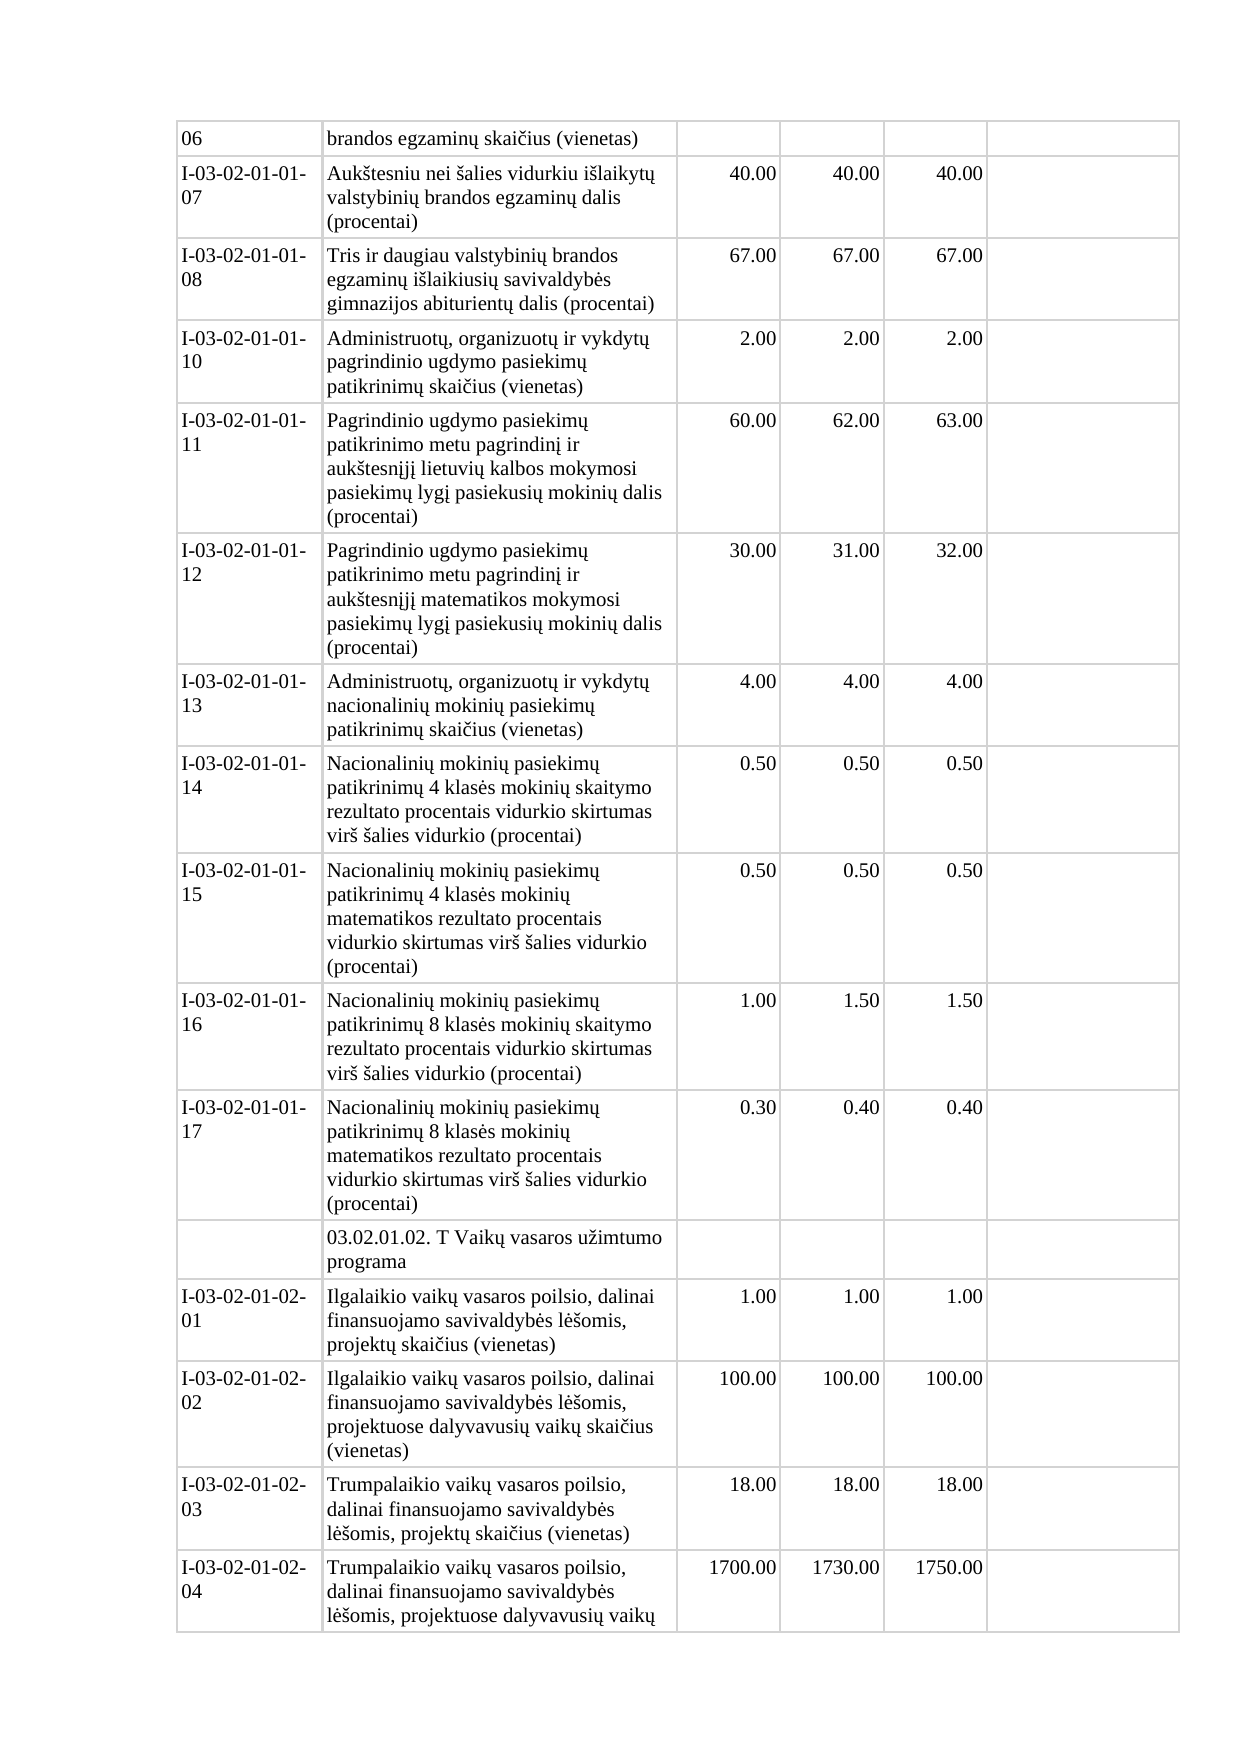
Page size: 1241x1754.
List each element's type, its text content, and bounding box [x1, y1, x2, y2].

table_cell 67.00 [781, 239, 883, 319]
table_cell I-03-02-01-01-12 [178, 534, 321, 663]
table_cell 4.00 [678, 665, 779, 745]
table_cell [781, 122, 883, 154]
table_cell 2.00 [678, 321, 779, 402]
table_cell I-03-02-01-02-03 [178, 1468, 321, 1549]
table_cell I-03-02-01-01-17 [178, 1091, 321, 1219]
table_cell 1.50 [781, 984, 883, 1088]
table_cell 100.00 [678, 1362, 779, 1466]
table_cell 18.00 [678, 1468, 779, 1549]
table_cell 2.00 [781, 321, 883, 402]
table_cell Ilgalaikio vaikų vasaros poilsio, dalinai finansuojamo savivaldybės lėšomis, projektuose dalyvavusių vaikų skaičius (vienetas) [324, 1362, 676, 1466]
table_cell 03.02.01.02. T Vaikų vasaros užimtumo programa [324, 1221, 676, 1277]
table_cell [988, 239, 1178, 319]
table_cell 1.00 [781, 1280, 883, 1360]
table_cell 1750.00 [885, 1551, 986, 1631]
table_cell [988, 1468, 1178, 1549]
table_cell Nacionalinių mokinių pasiekimų patikrinimų 8 klasės mokinių matematikos rezultato procentais vidurkio skirtumas virš šalies vidurkio (procentai) [324, 1091, 676, 1219]
table_cell I-03-02-01-01-16 [178, 984, 321, 1088]
table_cell 62.00 [781, 404, 883, 532]
table_cell [988, 747, 1178, 852]
table_cell Tris ir daugiau valstybinių brandos egzaminų išlaikiusių savivaldybės gimnazijos abiturientų dalis (procentai) [324, 239, 676, 319]
table_cell [678, 122, 779, 154]
table_cell Pagrindinio ugdymo pasiekimų patikrinimo metu pagrindinį ir aukštesnįjį lietuvių kalbos mokymosi pasiekimų lygį pasiekusių mokinių dalis (procentai) [324, 404, 676, 532]
table_cell 18.00 [885, 1468, 986, 1549]
table_cell 0.50 [678, 747, 779, 852]
table_cell 60.00 [678, 404, 779, 532]
table_cell 0.50 [781, 747, 883, 852]
table_cell 31.00 [781, 534, 883, 663]
table_cell I-03-02-01-01-11 [178, 404, 321, 532]
table_cell [988, 157, 1178, 237]
table_cell 1.00 [885, 1280, 986, 1360]
table_cell Nacionalinių mokinių pasiekimų patikrinimų 8 klasės mokinių skaitymo rezultato procentais vidurkio skirtumas virš šalies vidurkio (procentai) [324, 984, 676, 1088]
table_cell [988, 1551, 1178, 1631]
table_cell 1.00 [678, 1280, 779, 1360]
table_cell Aukštesniu nei šalies vidurkiu išlaikytų valstybinių brandos egzaminų dalis (procentai) [324, 157, 676, 237]
table_cell 18.00 [781, 1468, 883, 1549]
table_cell I-03-02-01-01-13 [178, 665, 321, 745]
table_cell 0.50 [781, 854, 883, 982]
table_cell Trumpalaikio vaikų vasaros poilsio, dalinai finansuojamo savivaldybės lėšomis, projektų skaičius (vienetas) [324, 1468, 676, 1549]
table_cell 0.40 [781, 1091, 883, 1219]
table_cell I-03-02-01-02-04 [178, 1551, 321, 1631]
table_cell 40.00 [678, 157, 779, 237]
table_cell [988, 321, 1178, 402]
table_cell [885, 1221, 986, 1277]
table_cell 1.50 [885, 984, 986, 1088]
table_cell Administruotų, organizuotų ir vykdytų pagrindinio ugdymo pasiekimų patikrinimų skaičius (vienetas) [324, 321, 676, 402]
table_cell 4.00 [885, 665, 986, 745]
table_cell [885, 122, 986, 154]
table_cell [988, 665, 1178, 745]
table_cell 40.00 [781, 157, 883, 237]
table_cell [988, 1091, 1178, 1219]
table_cell 30.00 [678, 534, 779, 663]
table_cell [678, 1221, 779, 1277]
table_cell [781, 1221, 883, 1277]
table_cell Nacionalinių mokinių pasiekimų patikrinimų 4 klasės mokinių skaitymo rezultato procentais vidurkio skirtumas virš šalies vidurkio (procentai) [324, 747, 676, 852]
table_cell 63.00 [885, 404, 986, 532]
table_cell [988, 854, 1178, 982]
table_cell I-03-02-01-01-08 [178, 239, 321, 319]
table_cell I-03-02-01-02-02 [178, 1362, 321, 1466]
table_cell Nacionalinių mokinių pasiekimų patikrinimų 4 klasės mokinių matematikos rezultato procentais vidurkio skirtumas virš šalies vidurkio (procentai) [324, 854, 676, 982]
table_cell 0.30 [678, 1091, 779, 1219]
table_cell 2.00 [885, 321, 986, 402]
table_cell [988, 1221, 1178, 1277]
table_cell [988, 404, 1178, 532]
table_cell 1.00 [678, 984, 779, 1088]
table_cell 06 [178, 122, 321, 154]
table_cell 100.00 [781, 1362, 883, 1466]
table_cell I-03-02-01-01-07 [178, 157, 321, 237]
table_cell brandos egzaminų skaičius (vienetas) [324, 122, 676, 154]
table_cell 0.50 [678, 854, 779, 982]
table_cell 100.00 [885, 1362, 986, 1466]
table_cell I-03-02-01-01-10 [178, 321, 321, 402]
table_cell [988, 122, 1178, 154]
table_cell 67.00 [885, 239, 986, 319]
table_cell 0.40 [885, 1091, 986, 1219]
table_cell 1730.00 [781, 1551, 883, 1631]
table_cell [988, 984, 1178, 1088]
table_cell I-03-02-01-01-15 [178, 854, 321, 982]
table_cell I-03-02-01-01-14 [178, 747, 321, 852]
table_cell 0.50 [885, 854, 986, 982]
table_cell [988, 534, 1178, 663]
table_cell [178, 1221, 321, 1277]
table_cell [988, 1362, 1178, 1466]
table_cell 4.00 [781, 665, 883, 745]
table_cell 32.00 [885, 534, 986, 663]
table_cell Trumpalaikio vaikų vasaros poilsio, dalinai finansuojamo savivaldybės lėšomis, projektuose dalyvavusių vaikų [324, 1551, 676, 1631]
table_cell [988, 1280, 1178, 1360]
table_cell 0.50 [885, 747, 986, 852]
table_cell 40.00 [885, 157, 986, 237]
table_cell I-03-02-01-02-01 [178, 1280, 321, 1360]
table_cell Pagrindinio ugdymo pasiekimų patikrinimo metu pagrindinį ir aukštesnįjį matematikos mokymosi pasiekimų lygį pasiekusių mokinių dalis (procentai) [324, 534, 676, 663]
table_cell Ilgalaikio vaikų vasaros poilsio, dalinai finansuojamo savivaldybės lėšomis, projektų skaičius (vienetas) [324, 1280, 676, 1360]
table_cell 67.00 [678, 239, 779, 319]
table_cell Administruotų, organizuotų ir vykdytų nacionalinių mokinių pasiekimų patikrinimų skaičius (vienetas) [324, 665, 676, 745]
table_cell 1700.00 [678, 1551, 779, 1631]
